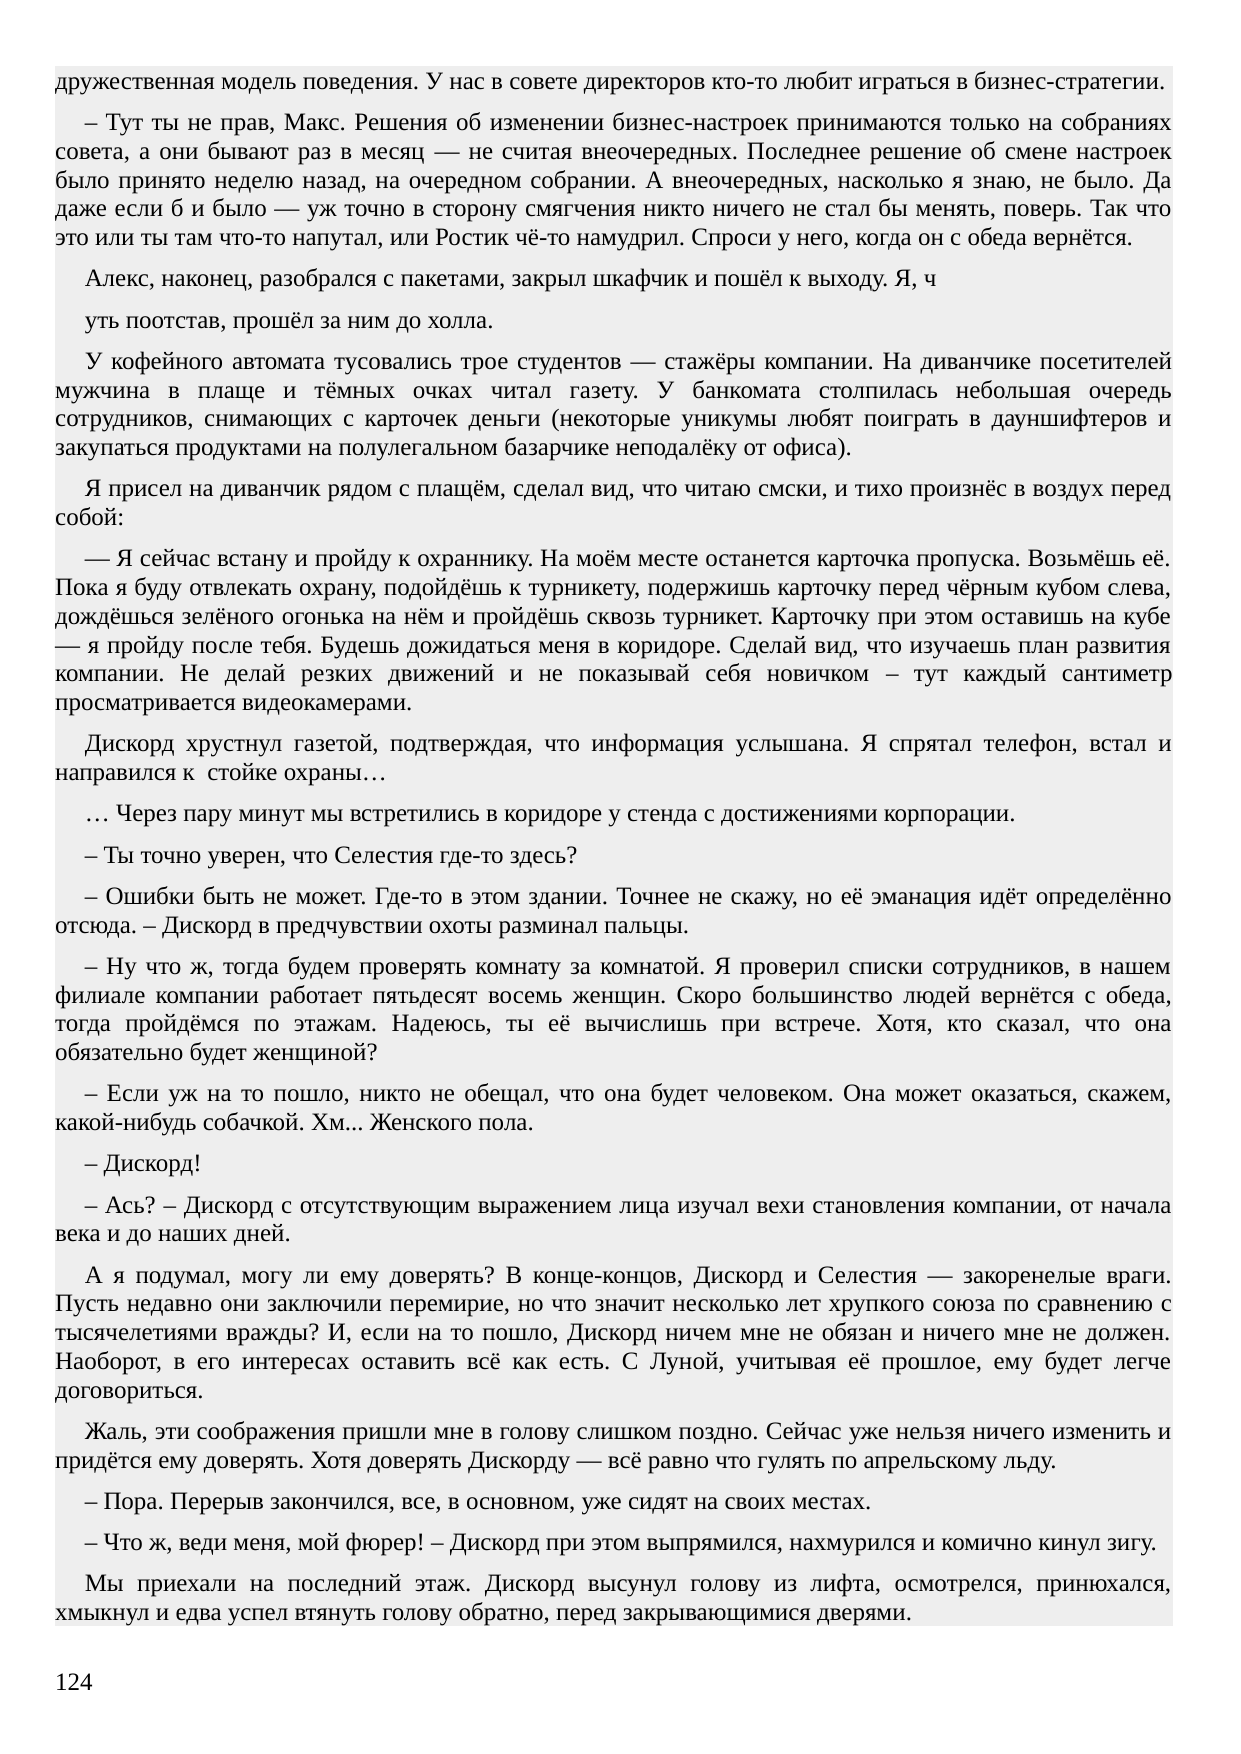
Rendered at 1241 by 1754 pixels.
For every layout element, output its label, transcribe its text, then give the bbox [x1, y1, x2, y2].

text – Тут ты не прав, Макс. Решения об изменении бизнес-настроек принимаются только на собраниях совета, а они бывают раз в месяц — не считая внеочередных. Последнее решение об смене настроек было принято неделю назад, на очередном собрании. А внеочередных, насколько я знаю, не было. Да даже если б и было — уж точно в сторону смягчения никто ничего не стал бы менять, поверь. Так что это или ты там что-то напутал, или Ростик чё-то намудрил. Спроси у него, когда он с обеда вернётся. [55, 107, 1173, 251]
text Дискорд хрустнул газетой, подтверждая, что информация услышана. Я спрятал телефон, встал и направился к стойке охраны… [55, 728, 1173, 786]
text – Пора. Перерыв закончился, все, в основном, уже сидят на своих местах. [55, 1486, 1173, 1515]
text Я присел на диванчик рядом с плащём, сделал вид, что читаю смски, и тихо произнёс в воздух перед собой: [55, 473, 1173, 531]
text уть поотстав, прошёл за ним до холла. [55, 305, 1173, 333]
text У кофейного автомата тусовались трое студентов — стажёры компании. На диванчике посетителей мужчина в плаще и тёмных очках читал газету. У банкомата столпилась небольшая очередь сотрудников, снимающих с карточек деньги (некоторые уникумы любят поиграть в дауншифтеров и закупаться продуктами на полулегальном базарчике неподалёку от офиса). [55, 346, 1173, 461]
text – Дискорд! [55, 1148, 1173, 1177]
text Алекс, наконец, разобрался с пакетами, закрыл шкафчик и пошёл к выходу. Я, ч [55, 263, 1173, 292]
text — Я сейчас встану и пройду к охраннику. На моём месте останется карточка пропуска. Возьмёшь её. Пока я буду отвлекать охрану, подойдёшь к турникету, подержишь карточку перед чёрным кубом слева, дождёшься зелёного огонька на нём и пройдёшь сквозь турникет. Карточку при этом оставишь на кубе — я пройду после тебя. Будешь дожидаться меня в коридоре. Сделай вид, что изучаешь план развития компании. Не делай резких движений и не показывай себя новичком – тут каждый сантиметр просматривается видеокамерами. [55, 543, 1173, 716]
text – Ошибки быть не может. Где-то в этом здании. Точнее не скажу, но её эманация идёт определённо отсюда. – Дискорд в предчувствии охоты разминал пальцы. [55, 881, 1173, 938]
text … Через пару минут мы встретились в коридоре у стенда с достижениями корпорации. [55, 798, 1173, 827]
text – Ась? – Дискорд с отсутствующим выражением лица изучал вехи становления компании, от начала века и до наших дней. [55, 1190, 1173, 1247]
text дружественная модель поведения. У нас в совете директоров кто-то любит играться в бизнес-стратегии. [55, 66, 1173, 95]
text Мы приехали на последний этаж. Дискорд высунул голову из лифта, осмотрелся, принюхался, хмыкнул и едва успел втянуть голову обратно, перед закрывающимися дверями. [55, 1568, 1173, 1626]
text А я подумал, могу ли ему доверять? В конце-концов, Дискорд и Селестия — закоренелые враги. Пусть недавно они заключили перемирие, но что значит несколько лет хрупкого союза по сравнению с тысячелетиями вражды? И, если на то пошло, Дискорд ничем мне не обязан и ничего мне не должен. Наоборот, в его интересах оставить всё как есть. С Луной, учитывая её прошлое, ему будет легче договориться. [55, 1260, 1173, 1403]
text – Что ж, веди меня, мой фюрер! – Дискорд при этом выпрямился, нахмурился и комично кинул зигу. [55, 1527, 1173, 1556]
text – Если уж на то пошло, никто не обещал, что она будет человеком. Она может оказаться, скажем, какой-нибудь собачкой. Хм... Женского пола. [55, 1078, 1173, 1136]
text Жаль, эти соображения пришли мне в голову слишком поздно. Сейчас уже нельзя ничего изменить и придётся ему доверять. Хотя доверять Дискорду — всё равно что гулять по апрельскому льду. [55, 1416, 1173, 1473]
text – Ну что ж, тогда будем проверять комнату за комнатой. Я проверил списки сотрудников, в нашем филиале компании работает пятьдесят восемь женщин. Скоро большинство людей вернётся с обеда, тогда пройдёмся по этажам. Надеюсь, ты её вычислишь при встрече. Хотя, кто сказал, что она обязательно будет женщиной? [55, 951, 1173, 1066]
text – Ты точно уверен, что Селестия где-то здесь? [55, 840, 1173, 868]
